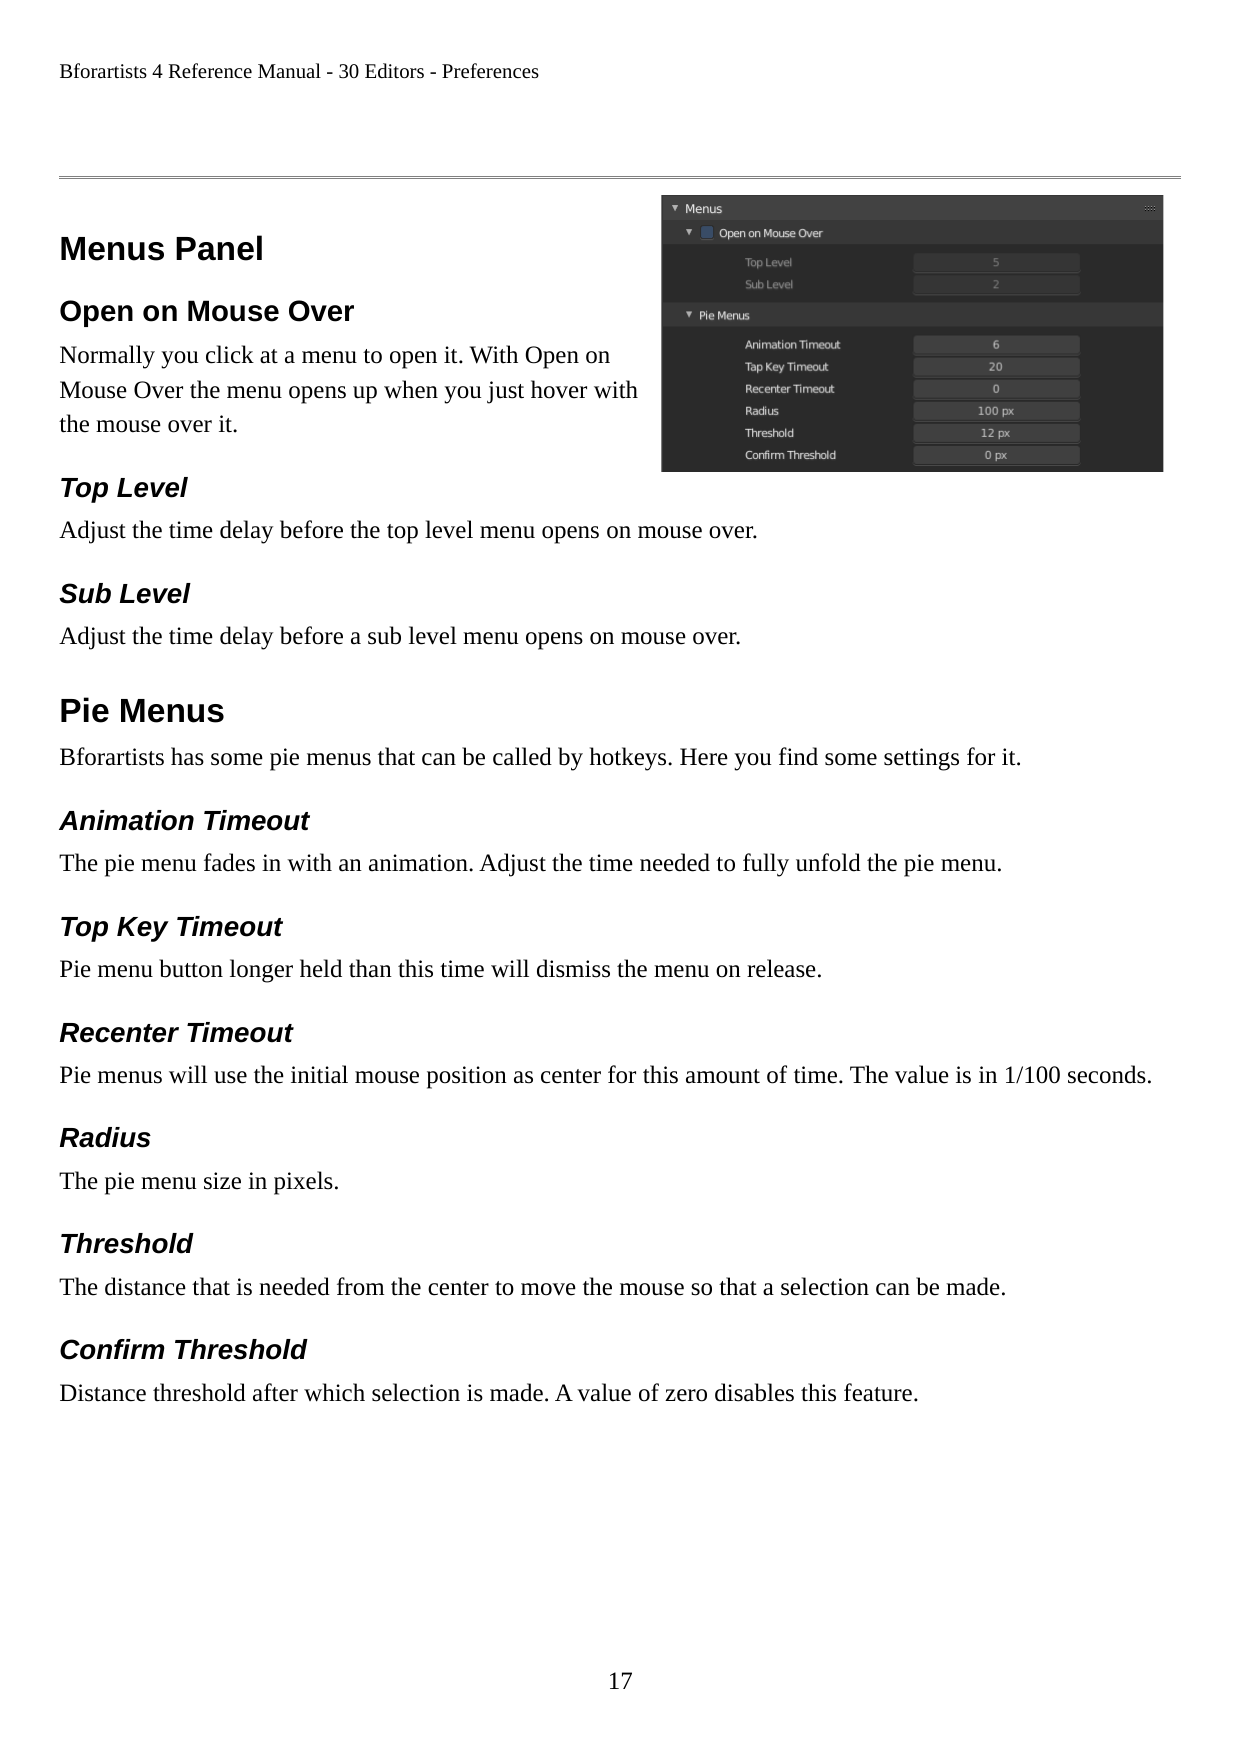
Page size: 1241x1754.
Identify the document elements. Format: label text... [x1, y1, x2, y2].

subtitle Confirm Threshold [59, 1334, 1181, 1366]
subtitle Open on Mouse Over [59, 294, 661, 328]
text Adjust the time delay before the top level menu opens on mouse over. [59, 516, 1181, 544]
text Adjust the time delay before a sub level menu opens on mouse over. [59, 621, 1181, 650]
subtitle Top Level [59, 471, 1181, 503]
text The distance that is needed from the center to move the mouse so that a selection can be made. [59, 1272, 1181, 1301]
text Pie menus will use the initial mouse position as center for this amount of time. The value is in 1/100 seconds. [59, 1060, 1181, 1089]
subtitle Radius [59, 1122, 1181, 1154]
text Bforartists has some pie menus that can be called by hotkeys. Here you find some settings for it. [59, 742, 1181, 771]
subtitle [1164, 229, 1181, 267]
text The pie menu fades in with an animation. Adjust the time needed to fully unfold the pie menu. [59, 848, 1181, 877]
subtitle Threshold [59, 1228, 1181, 1260]
subtitle Pie Menus [59, 691, 1181, 730]
text Distance threshold after which selection is made. A value of zero disables this feature. [59, 1378, 1181, 1407]
text Normally you click at a menu to open it. With Open on Mouse Over the menu opens up when you just hover with the mouse over it. [59, 341, 661, 438]
text The pie menu size in pixels. [59, 1166, 1181, 1195]
subtitle [1164, 294, 1181, 328]
subtitle Top Key Timeout [59, 910, 1181, 942]
subtitle Recenter Timeout [59, 1016, 1181, 1048]
subtitle Sub Level [59, 577, 1181, 609]
text Pie menu button longer held than this time will dismiss the menu on release. [59, 954, 1181, 983]
subtitle Menus Panel [59, 229, 661, 267]
picture [661, 195, 1164, 472]
subtitle Animation Timeout [59, 804, 1181, 836]
